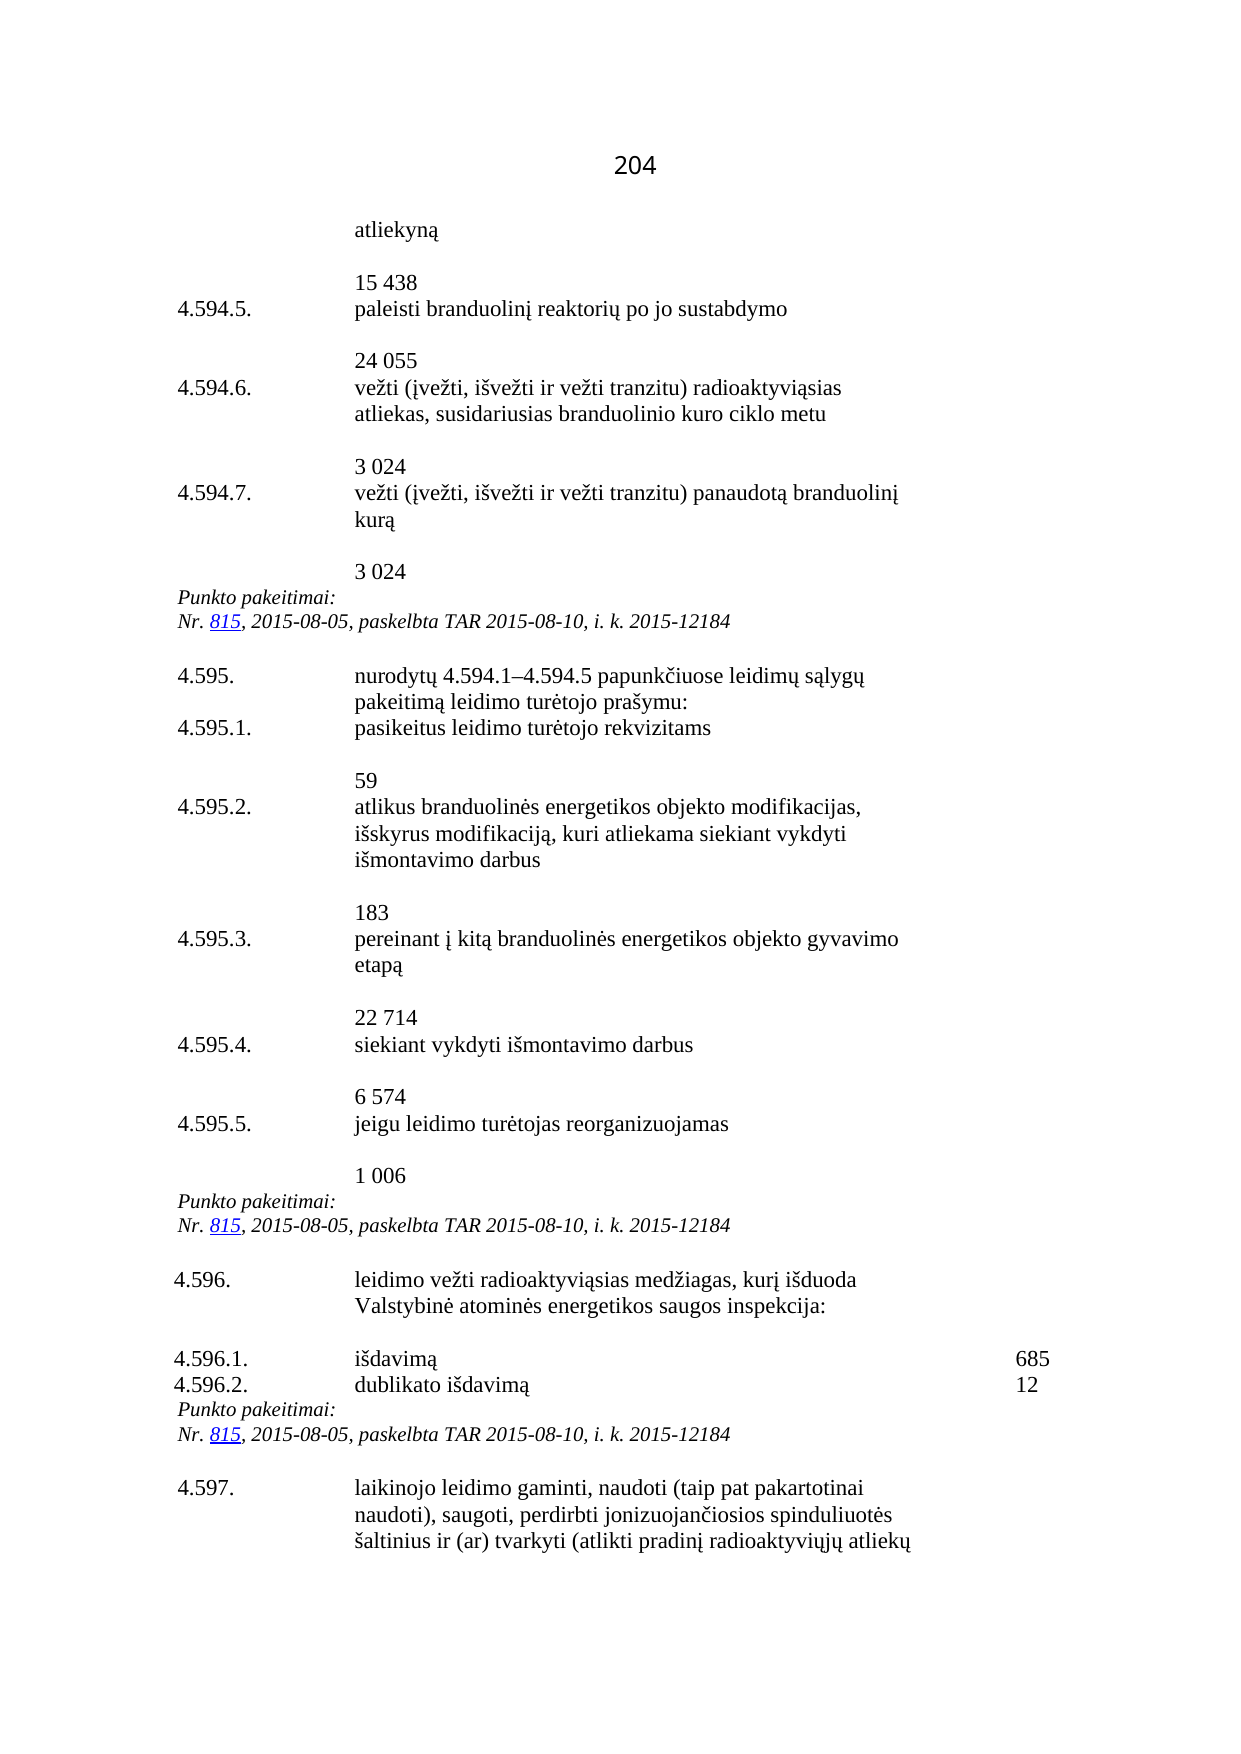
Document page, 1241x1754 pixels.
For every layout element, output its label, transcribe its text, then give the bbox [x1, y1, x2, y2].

text išskyrus modifikaciją, kuri atliekama siekiant vykdyti [354, 820, 945, 846]
text 4.595.5. jeigu leidimo turėtojas reorganizuojamas 1 006 [177, 1110, 945, 1189]
text Nr. 815, 2015-08-05, paskelbta TAR 2015-08-10, i. k. 2015-12184 [177, 609, 1093, 633]
text etapą 22 714 [354, 952, 945, 1031]
text išmontavimo darbus 183 [354, 846, 945, 925]
text 4.595.1. pasikeitus leidimo turėtojo rekvizitams 59 [177, 714, 945, 793]
text 4.595.2. atlikus branduolinės energetikos objekto modifikacijas, [177, 793, 945, 820]
text 4.594.6. vežti (įvežti, išvežti ir vežti tranzitu) radioaktyviąsias [177, 374, 945, 400]
text 4.595.4. siekiant vykdyti išmontavimo darbus 6 574 [177, 1031, 945, 1110]
text 4.597. laikinojo leidimo gaminti, naudoti (taip pat pakartotinai naudoti), saugoti, perdirbti jonizuojančiosios spinduliuotės šaltinius ir (ar) tvarkyti (atlikti pradinį radioaktyviųjų atliekų [177, 1474, 945, 1553]
text 4.596. leidimo vežti radioaktyviąsias medžiagas, kurį išduoda Valstybinė atominės energetikos saugos inspekcija: [174, 1266, 945, 1345]
text kurą 3 024 [354, 506, 945, 585]
text 4.595.3. pereinant į kitą branduolinės energetikos objekto gyvavimo [177, 925, 945, 952]
text Nr. 815, 2015-08-05, paskelbta TAR 2015-08-10, i. k. 2015-12184 [177, 1213, 1093, 1237]
text atliekas, susidariusias branduolinio kuro ciklo metu 3 024 [354, 400, 945, 479]
text 4.596.1. išdavimą 685 [174, 1345, 1093, 1371]
text 4.595. nurodytų 4.594.1–4.594.5 papunkčiuose leidimų sąlygų [177, 662, 945, 688]
text 4.594.7. vežti (įvežti, išvežti ir vežti tranzitu) panaudotą branduolinį [177, 479, 945, 506]
text atliekyną 15 438 [354, 216, 945, 295]
text 4.596.2. dublikato išdavimą 12 [174, 1371, 1093, 1397]
text Punkto pakeitimai: [177, 1189, 1093, 1213]
text pakeitimą leidimo turėtojo prašymu: [354, 688, 945, 714]
text Nr. 815, 2015-08-05, paskelbta TAR 2015-08-10, i. k. 2015-12184 [177, 1421, 1093, 1446]
text Punkto pakeitimai: [177, 585, 1093, 609]
text 4.594.5. paleisti branduolinį reaktorių po jo sustabdymo 24 055 [177, 295, 945, 374]
text Punkto pakeitimai: [177, 1397, 1093, 1421]
